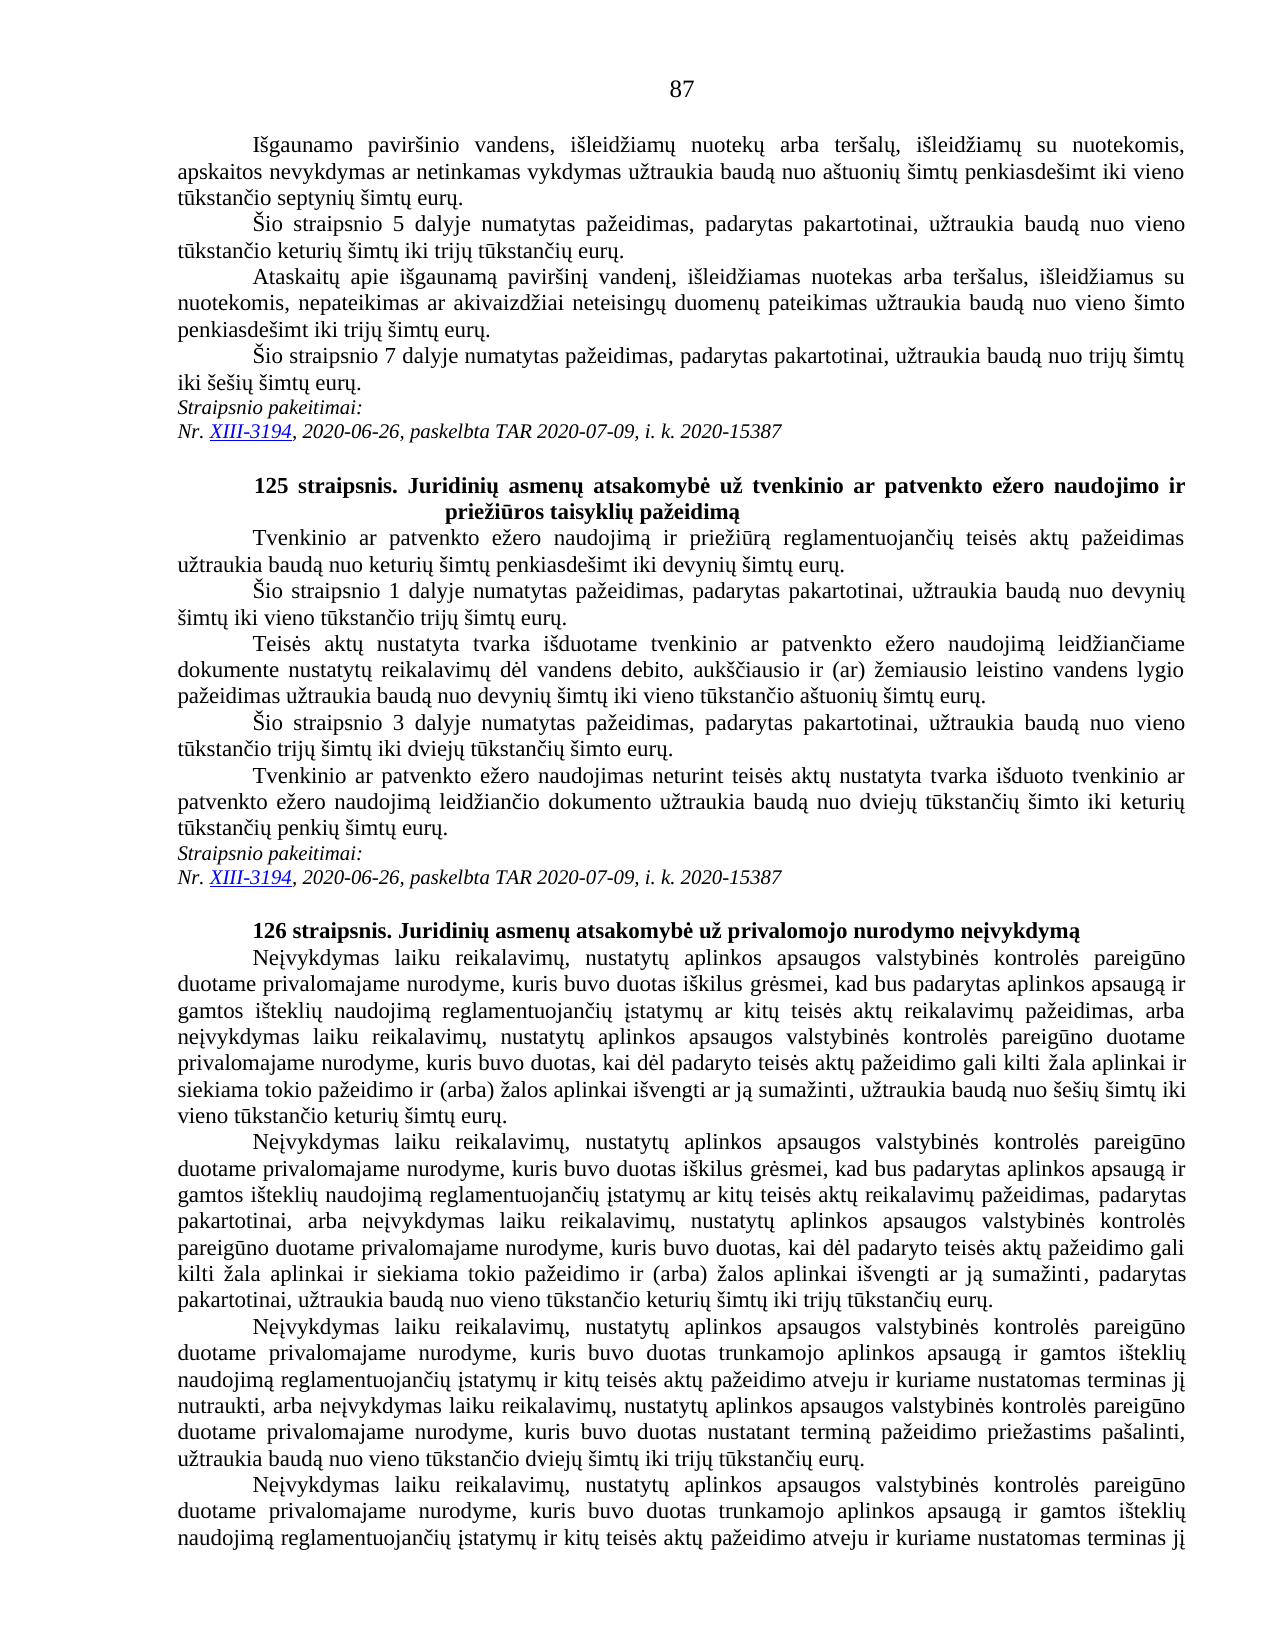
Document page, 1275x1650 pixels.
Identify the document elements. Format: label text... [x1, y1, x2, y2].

text 125 straipsnis. Juridinių asmenų atsakomybė už tvenkinio ar patvenkto ežero naudojimo ir priežiūros taisyklių pažeidimą [254, 472, 1186, 524]
text Tvenkinio ar patvenkto ežero naudojimą ir priežiūrą reglamentuojančių teisės aktų pažeidimas užtraukia baudą nuo keturių šimtų penkiasdešimt iki devynių šimtų eurų. [177, 524, 1186, 577]
text Šio straipsnio 1 dalyje numatytas pažeidimas, padarytas pakartotinai, užtraukia baudą nuo devynių šimtų iki vieno tūkstančio trijų šimtų eurų. [177, 577, 1186, 630]
text Šio straipsnio 3 dalyje numatytas pažeidimas, padarytas pakartotinai, užtraukia baudą nuo vieno tūkstančio trijų šimtų iki dviejų tūkstančių šimto eurų. [177, 709, 1186, 762]
text Straipsnio pakeitimai: [177, 395, 1186, 419]
text 126 straipsnis. Juridinių asmenų atsakomybė už privalomojo nurodymo neįvykdymą [252, 918, 1186, 944]
text Teisės aktų nustatyta tvarka išduotame tvenkinio ar patvenkto ežero naudojimą leidžiančiame dokumente nustatytų reikalavimų dėl vandens debito, aukščiausio ir (ar) žemiausio leistino vandens lygio pažeidimas užtraukia baudą nuo devynių šimtų iki vieno tūkstančio aštuonių šimtų eurų. [177, 630, 1186, 709]
text Neįvykdymas laiku reikalavimų, nustatytų aplinkos apsaugos valstybinės kontrolės pareigūno duotame privalomajame nurodyme, kuris buvo duotas iškilus grėsmei, kad bus padarytas aplinkos apsaugą ir gamtos išteklių naudojimą reglamentuojančių įstatymų ar kitų teisės aktų reikalavimų pažeidimas, padarytas pakartotinai, arba neįvykdymas laiku reikalavimų, nustatytų aplinkos apsaugos valstybinės kontrolės pareigūno duotame privalomajame nurodyme, kuris buvo duotas, kai dėl padaryto teisės aktų pažeidimo gali kilti žala aplinkai ir siekiama tokio pažeidimo ir (arba) žalos aplinkai išvengti ar ją sumažinti, padarytas pakartotinai, užtraukia baudą nuo vieno tūkstančio keturių šimtų iki trijų tūkstančių eurų. [177, 1128, 1186, 1313]
text Nr. XIII-3194, 2020-06-26, paskelbta TAR 2020-07-09, i. k. 2020-15387 [177, 419, 1186, 443]
text Išgaunamo paviršinio vandens, išleidžiamų nuotekų arba teršalų, išleidžiamų su nuotekomis, apskaitos nevykdymas ar netinkamas vykdymas užtraukia baudą nuo aštuonių šimtų penkiasdešimt iki vieno tūkstančio septynių šimtų eurų. [177, 131, 1186, 210]
text Neįvykdymas laiku reikalavimų, nustatytų aplinkos apsaugos valstybinės kontrolės pareigūno duotame privalomajame nurodyme, kuris buvo duotas iškilus grėsmei, kad bus padarytas aplinkos apsaugą ir gamtos išteklių naudojimą reglamentuojančių įstatymų ar kitų teisės aktų reikalavimų pažeidimas, arba neįvykdymas laiku reikalavimų, nustatytų aplinkos apsaugos valstybinės kontrolės pareigūno duotame privalomajame nurodyme, kuris buvo duotas, kai dėl padaryto teisės aktų pažeidimo gali kilti žala aplinkai ir siekiama tokio pažeidimo ir (arba) žalos aplinkai išvengti ar ją sumažinti, užtraukia baudą nuo šešių šimtų iki vieno tūkstančio keturių šimtų eurų. [177, 944, 1186, 1128]
text Neįvykdymas laiku reikalavimų, nustatytų aplinkos apsaugos valstybinės kontrolės pareigūno duotame privalomajame nurodyme, kuris buvo duotas trunkamojo aplinkos apsaugą ir gamtos išteklių naudojimą reglamentuojančių įstatymų ir kitų teisės aktų pažeidimo atveju ir kuriame nustatomas terminas jį [177, 1471, 1186, 1550]
text Tvenkinio ar patvenkto ežero naudojimas neturint teisės aktų nustatyta tvarka išduoto tvenkinio ar patvenkto ežero naudojimą leidžiančio dokumento užtraukia baudą nuo dviejų tūkstančių šimto iki keturių tūkstančių penkių šimtų eurų. [177, 762, 1186, 841]
text Straipsnio pakeitimai: [177, 841, 1186, 865]
text Nr. XIII-3194, 2020-06-26, paskelbta TAR 2020-07-09, i. k. 2020-15387 [177, 865, 1186, 889]
text Šio straipsnio 5 dalyje numatytas pažeidimas, padarytas pakartotinai, užtraukia baudą nuo vieno tūkstančio keturių šimtų iki trijų tūkstančių eurų. [177, 210, 1186, 263]
text Šio straipsnio 7 dalyje numatytas pažeidimas, padarytas pakartotinai, užtraukia baudą nuo trijų šimtų iki šešių šimtų eurų. [177, 342, 1186, 395]
text Neįvykdymas laiku reikalavimų, nustatytų aplinkos apsaugos valstybinės kontrolės pareigūno duotame privalomajame nurodyme, kuris buvo duotas trunkamojo aplinkos apsaugą ir gamtos išteklių naudojimą reglamentuojančių įstatymų ir kitų teisės aktų pažeidimo atveju ir kuriame nustatomas terminas jį nutraukti, arba neįvykdymas laiku reikalavimų, nustatytų aplinkos apsaugos valstybinės kontrolės pareigūno duotame privalomajame nurodyme, kuris buvo duotas nustatant terminą pažeidimo priežastims pašalinti, užtraukia baudą nuo vieno tūkstančio dviejų šimtų iki trijų tūkstančių eurų. [177, 1313, 1186, 1471]
text Ataskaitų apie išgaunamą paviršinį vandenį, išleidžiamas nuotekas arba teršalus, išleidžiamus su nuotekomis, nepateikimas ar akivaizdžiai neteisingų duomenų pateikimas užtraukia baudą nuo vieno šimto penkiasdešimt iki trijų šimtų eurų. [177, 263, 1186, 342]
